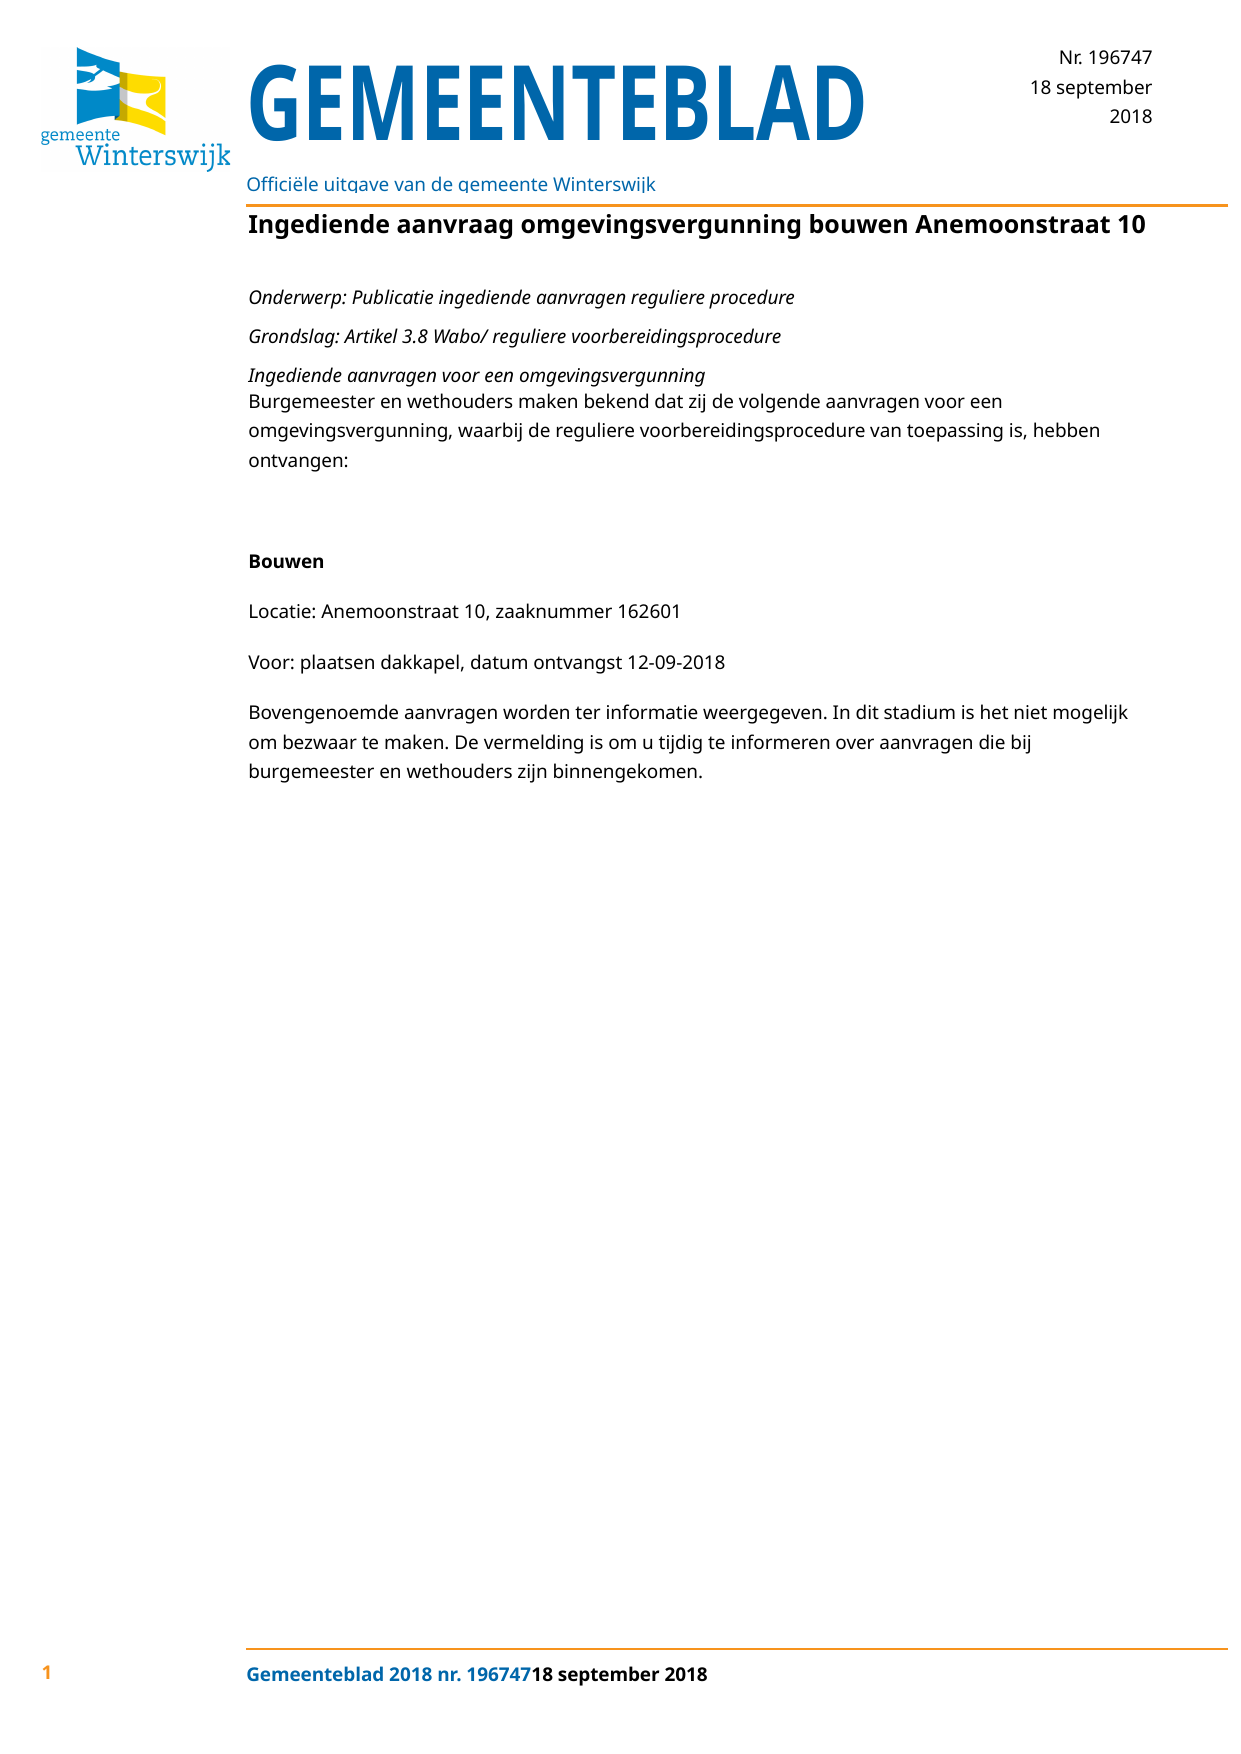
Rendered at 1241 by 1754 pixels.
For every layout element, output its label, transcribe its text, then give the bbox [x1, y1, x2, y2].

text Ingediende aanvraag omgevingsvergunning bouwen Anemoonstraat 10 [248, 207, 1152, 241]
text Bovengenoemde aanvragen worden ter informatie weergegeven. In dit stadium is het niet mogelijk om bezwaar te maken. De vermelding is om u tijdig te informeren over aanvragen die bij burgemeester en wethouders zijn binnengekomen. [248, 699, 1152, 784]
text Bouwen [248, 548, 1152, 574]
text Locatie: Anemoonstraat 10, zaaknummer 162601 [248, 598, 1152, 624]
picture [225, 153, 231, 162]
text Burgemeester en wethouders maken bekend dat zij de volgende aanvragen voor een omgevingsvergunning, waarbij de reguliere voorbereidingsprocedure van toepassing is, hebben ontvangen: [248, 388, 1152, 473]
text Onderwerp: Publicatie ingediende aanvragen reguliere procedure [248, 284, 1152, 309]
text Ingediende aanvragen voor een omgevingsvergunning [248, 362, 1152, 388]
picture [41, 47, 231, 172]
text Voor: plaatsen dakkapel, datum ontvangst 12-09-2018 [248, 649, 1152, 675]
text Grondslag: Artikel 3.8 Wabo/ reguliere voorbereidingsprocedure [248, 323, 1152, 349]
